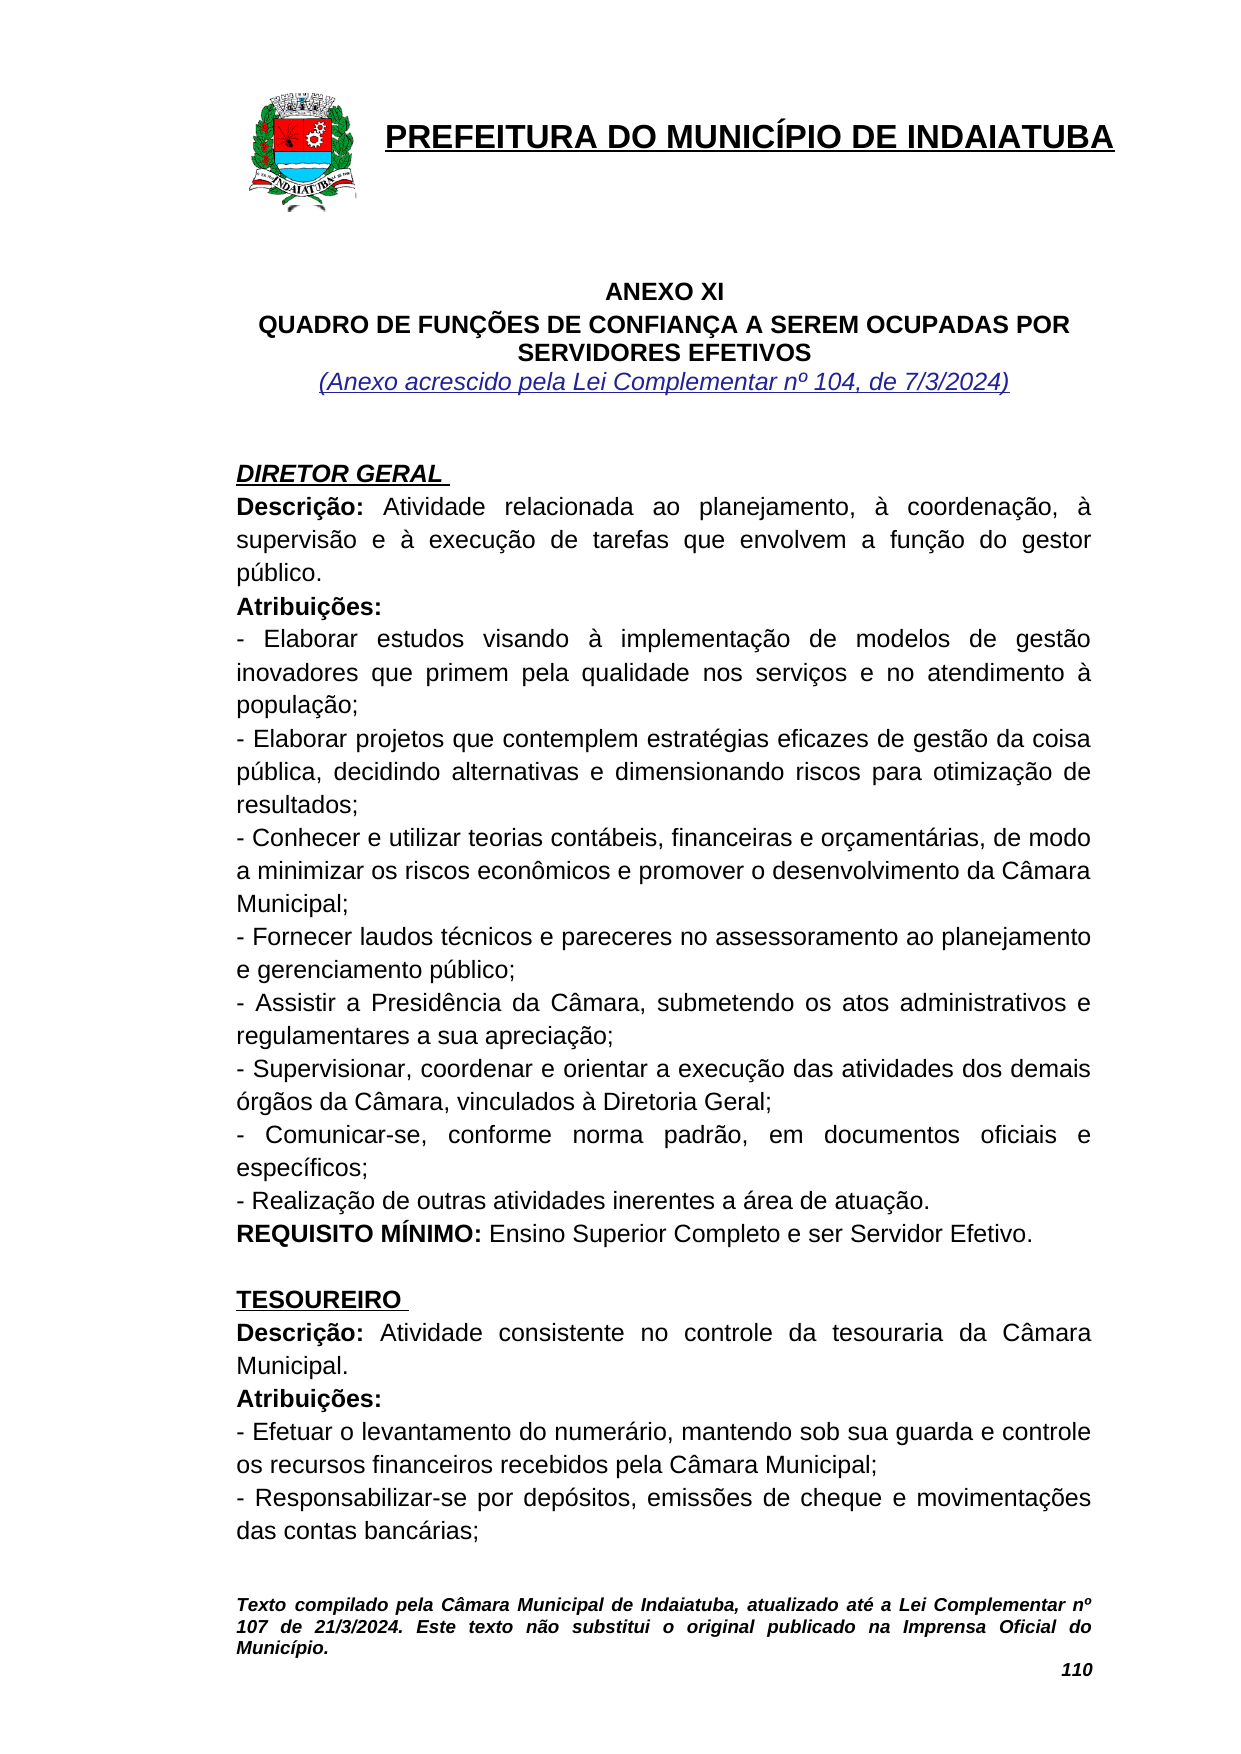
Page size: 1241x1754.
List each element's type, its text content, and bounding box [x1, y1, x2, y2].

text Descrição: Atividade relacionada ao planejamento, à coordenação, à supervisão e à execução de tarefas que envolvem a função do gestor público. [236, 492, 1092, 587]
text - Realização de outras atividades inerentes a área de atuação. [236, 1186, 1092, 1214]
text - Elaborar projetos que contemplem estratégias eficazes de gestão da coisa pública, decidindo alternativas e dimensionando riscos para otimização de resultados; [236, 723, 1092, 818]
text - Comunicar-se, conforme norma padrão, em documentos oficiais e específicos; [236, 1120, 1092, 1182]
text (Anexo acrescido pela Lei Complementar nº 104, de 7/3/2024) [236, 367, 1092, 396]
text - Supervisionar, coordenar e orientar a execução das atividades dos demais órgãos da Câmara, vinculados à Diretoria Geral; [236, 1054, 1092, 1116]
text Atribuições: [236, 591, 1092, 620]
text - Elaborar estudos visando à implementação de modelos de gestão inovadores que primem pela qualidade nos serviços e no atendimento à população; [236, 624, 1092, 719]
text - Assistir a Presidência da Câmara, submetendo os atos administrativos e regulamentares a sua apreciação; [236, 988, 1092, 1049]
text - Responsabilizar-se por depósitos, emissões de cheque e movimentações das contas bancárias; [236, 1483, 1092, 1545]
text DIRETOR GERAL [236, 459, 1092, 488]
text Atribuições: [236, 1384, 1092, 1413]
text ANEXO XI [236, 277, 1092, 305]
text TESOUREIRO [236, 1285, 1092, 1314]
text QUADRO DE FUNÇÕES DE CONFIANÇA A SEREM OCUPADAS POR SERVIDORES EFETIVOS [236, 310, 1092, 367]
text - Efetuar o levantamento do numerário, mantendo sob sua guarda e controle os recursos financeiros recebidos pela Câmara Municipal; [236, 1417, 1092, 1479]
text - Conhecer e utilizar teorias contábeis, financeiras e orçamentárias, de modo a minimizar os riscos econômicos e promover o desenvolvimento da Câmara Municipal; [236, 823, 1092, 917]
text Descrição: Atividade consistente no controle da tesouraria da Câmara Municipal. [236, 1318, 1092, 1380]
text - Fornecer laudos técnicos e pareceres no assessoramento ao planejamento e gerenciamento público; [236, 922, 1092, 983]
text REQUISITO MÍNIMO: Ensino Superior Completo e ser Servidor Efetivo. [236, 1219, 1092, 1248]
